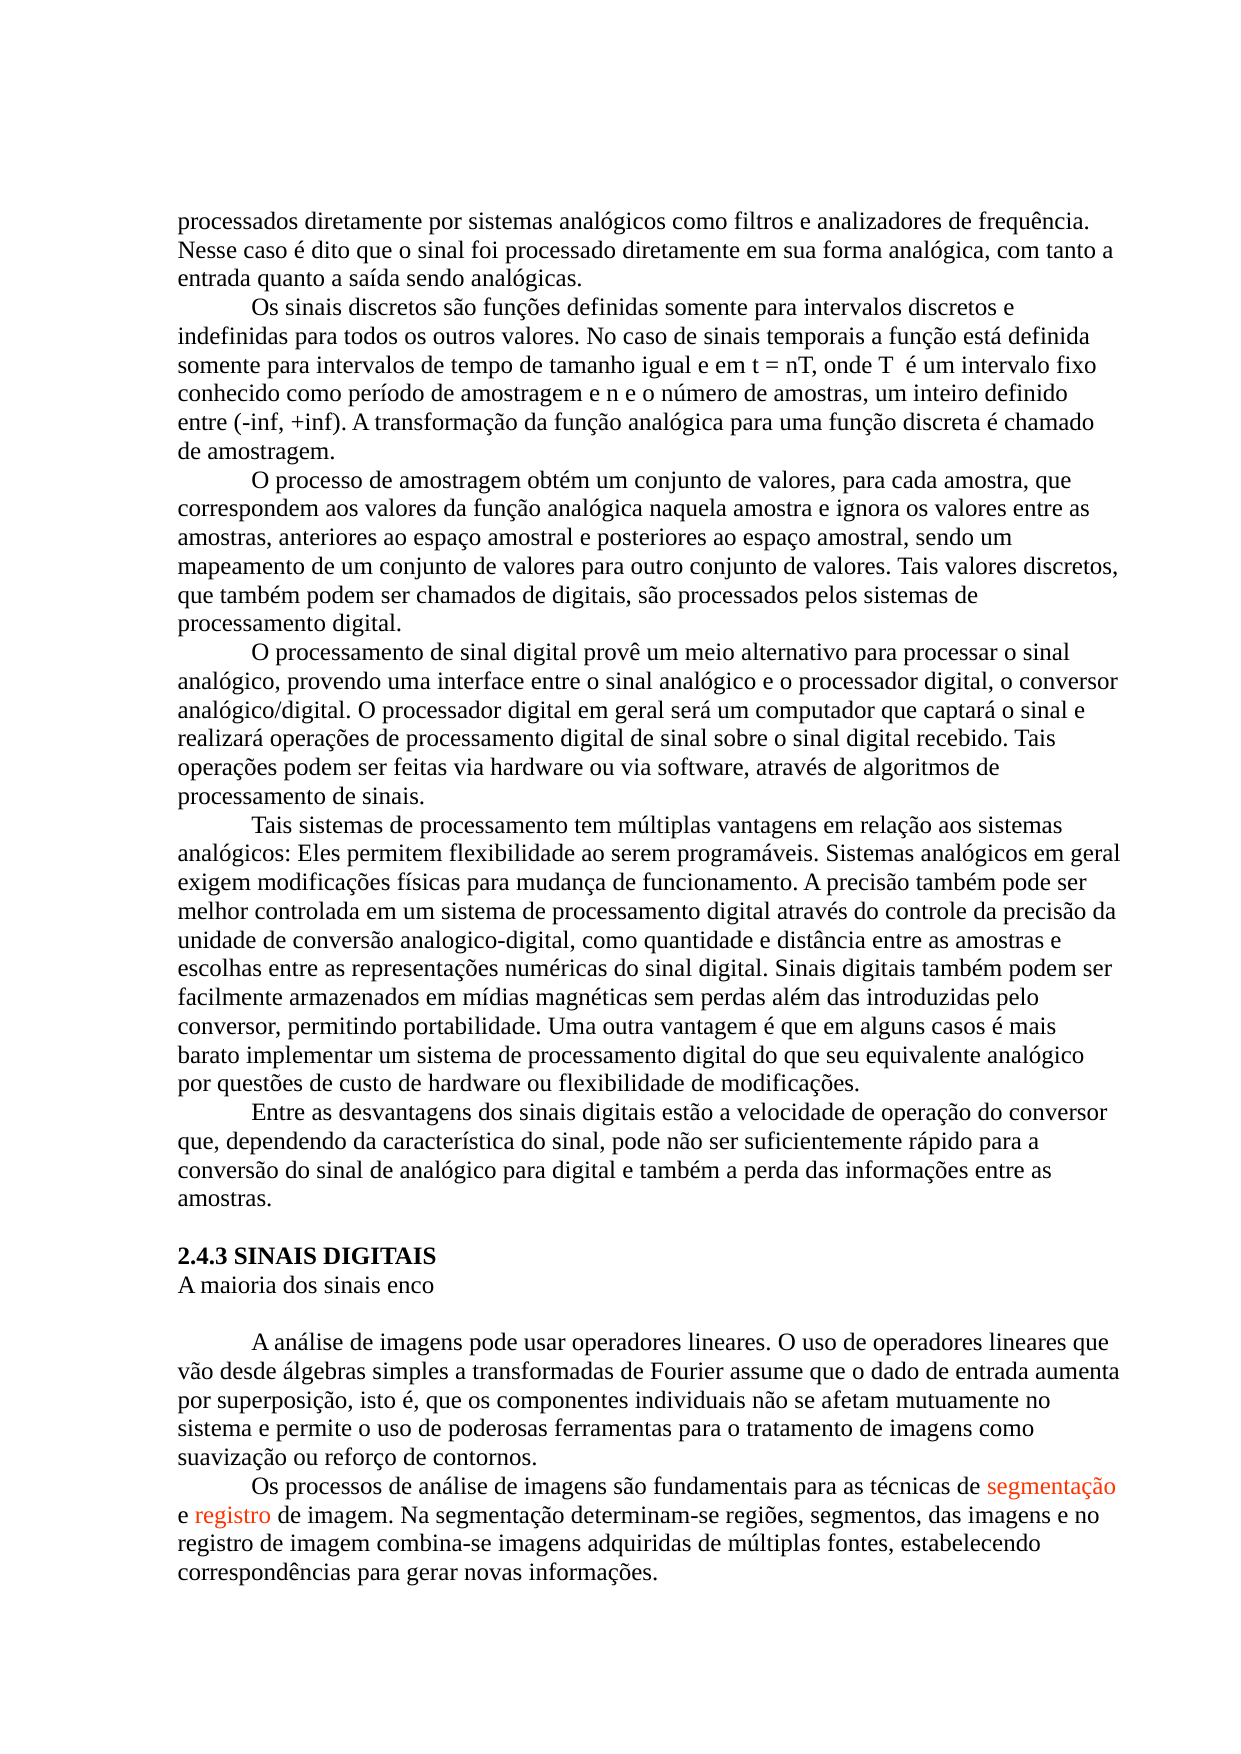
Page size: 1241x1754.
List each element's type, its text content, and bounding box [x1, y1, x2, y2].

text 2.4.3 SINAIS DIGITAIS [177, 1241, 1122, 1270]
text processados diretamente por sistemas analógicos como filtros e analizadores de frequência. Nesse caso é dito que o sinal foi processado diretamente em sua forma analógica, com tanto a entrada quanto a saída sendo analógicas. [177, 206, 1122, 292]
text Os processos de análise de imagens são fundamentais para as técnicas de segmentação e registro de imagem. Na segmentação determinam-se regiões, segmentos, das imagens e no registro de imagem combina-se imagens adquiridas de múltiplas fontes, estabelecendo correspondências para gerar novas informações. [177, 1471, 1122, 1586]
text O processamento de sinal digital provê um meio alternativo para processar o sinal analógico, provendo uma interface entre o sinal analógico e o processador digital, o conversor analógico/digital. O processador digital em geral será um computador que captará o sinal e realizará operações de processamento digital de sinal sobre o sinal digital recebido. Tais operações podem ser feitas via hardware ou via software, através de algoritmos de processamento de sinais. [177, 637, 1122, 810]
text Tais sistemas de processamento tem múltiplas vantagens em relação aos sistemas analógicos: Eles permitem flexibilidade ao serem programáveis. Sistemas analógicos em geral exigem modificações físicas para mudança de funcionamento. A precisão também pode ser melhor controlada em um sistema de processamento digital através do controle da precisão da unidade de conversão analogico-digital, como quantidade e distância entre as amostras e escolhas entre as representações numéricas do sinal digital. Sinais digitais também podem ser facilmente armazenados em mídias magnéticas sem perdas além das introduzidas pelo conversor, permitindo portabilidade. Uma outra vantagem é que em alguns casos é mais barato implementar um sistema de processamento digital do que seu equivalente analógico por questões de custo de hardware ou flexibilidade de modificações. [177, 810, 1122, 1097]
text A maioria dos sinais enco [177, 1270, 1122, 1298]
text O processo de amostragem obtém um conjunto de valores, para cada amostra, que correspondem aos valores da função analógica naquela amostra e ignora os valores entre as amostras, anteriores ao espaço amostral e posteriores ao espaço amostral, sendo um mapeamento de um conjunto de valores para outro conjunto de valores. Tais valores discretos, que também podem ser chamados de digitais, são processados pelos sistemas de processamento digital. [177, 465, 1122, 637]
text Os sinais discretos são funções definidas somente para intervalos discretos e indefinidas para todos os outros valores. No caso de sinais temporais a função está definida somente para intervalos de tempo de tamanho igual e em t = nT, onde T é um intervalo fixo conhecido como período de amostragem e n e o número de amostras, um inteiro definido entre (-inf, +inf). A transformação da função analógica para uma função discreta é chamado de amostragem. [177, 292, 1122, 465]
text A análise de imagens pode usar operadores lineares. O uso de operadores lineares que vão desde álgebras simples a transformadas de Fourier assume que o dado de entrada aumenta por superposição, isto é, que os componentes individuais não se afetam mutuamente no sistema e permite o uso de poderosas ferramentas para o tratamento de imagens como suavização ou reforço de contornos. [177, 1327, 1122, 1471]
text Entre as desvantagens dos sinais digitais estão a velocidade de operação do conversor que, dependendo da característica do sinal, pode não ser suficientemente rápido para a conversão do sinal de analógico para digital e também a perda das informações entre as amostras. [177, 1097, 1122, 1212]
